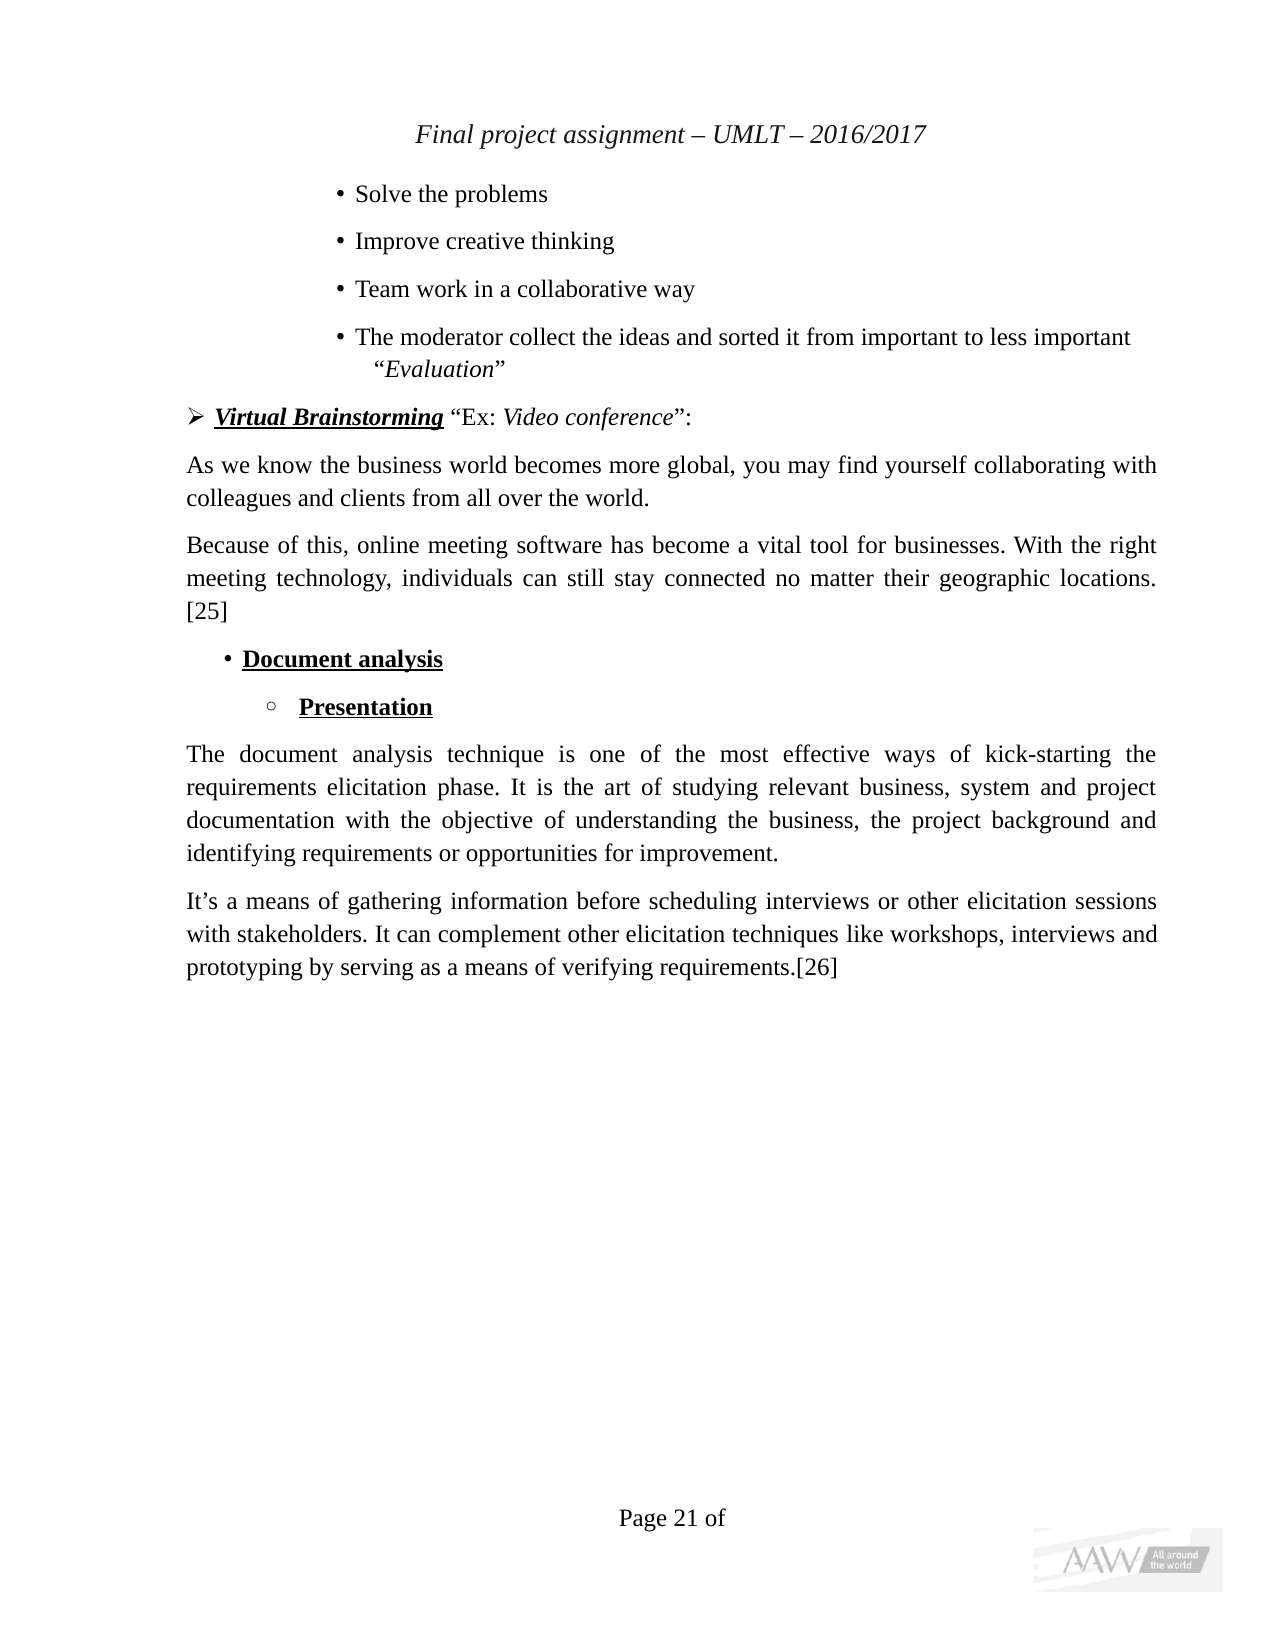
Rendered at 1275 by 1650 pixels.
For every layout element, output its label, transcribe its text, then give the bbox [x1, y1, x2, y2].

list The document analysis technique is one of the most effective ways of kick-starting the requirements elicitation phase. It is the art of studying relevant business, system and project documentation with the objective of understanding the business, the project background and identifying requirements or opportunities for improvement. [186, 739, 1158, 867]
text Because of this, online meeting software has become a vital tool for businesses. With the right meeting technology, individuals can still stay connected no matter their geographic locations.[25] [186, 530, 1158, 625]
text It’s a means of gathering information before scheduling interviews or other elicitation sessions with stakeholders. It can complement other elicitation techniques like workshops, interviews and prototyping by serving as a means of verifying requirements.[26] [186, 886, 1158, 981]
list Virtual Brainstorming “Ex: Video conference”: [186, 402, 1158, 431]
list Solve the problems [336, 179, 1158, 207]
picture [1033, 1528, 1223, 1592]
list Team work in a collaborative way [336, 274, 1158, 303]
list As we know the business world becomes more global, you may find yourself collaborating with colleagues and clients from all over the world. [186, 450, 1158, 512]
list The moderator collect the ideas and sorted it from important to less important “Evaluation” [336, 322, 1158, 383]
list Presentation [261, 692, 1158, 720]
list Improve creative thinking [336, 226, 1158, 255]
list Document analysis [223, 644, 1158, 673]
